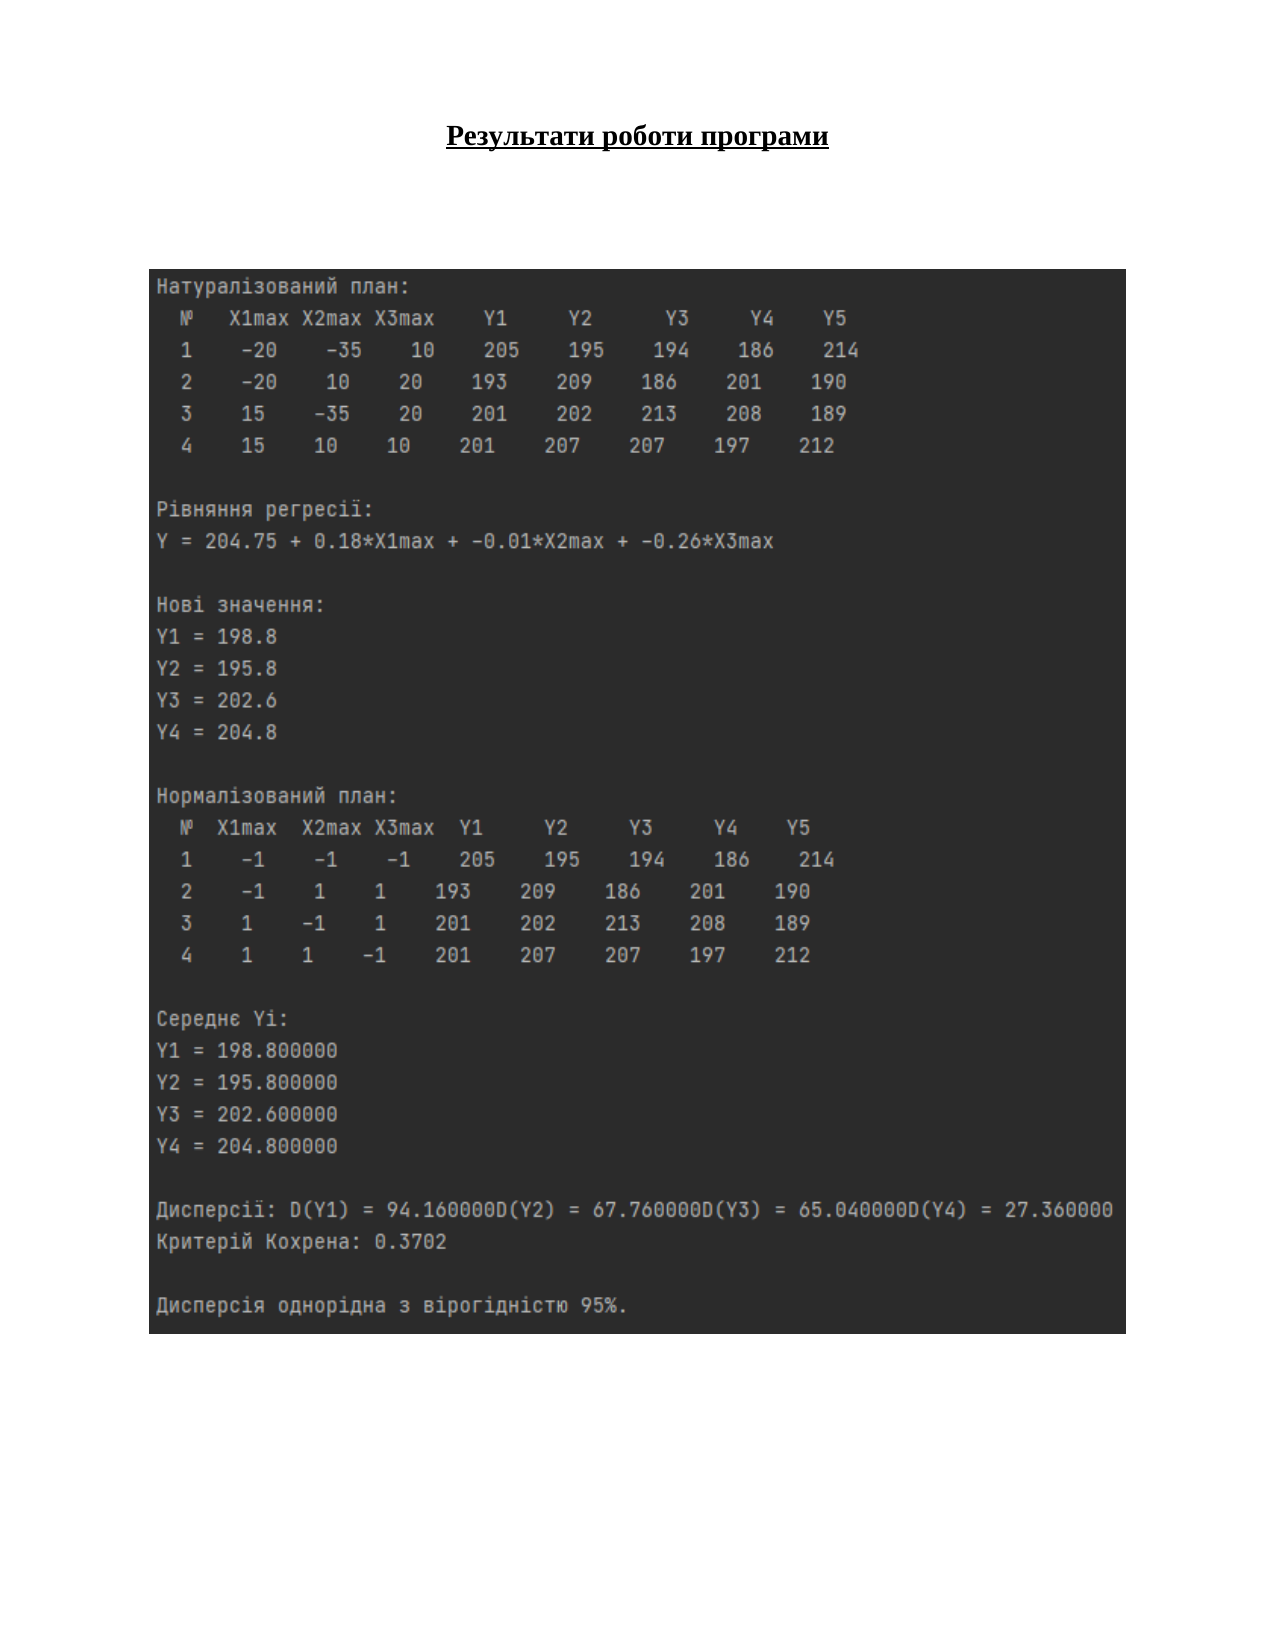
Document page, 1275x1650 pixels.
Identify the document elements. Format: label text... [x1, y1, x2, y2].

picture [149, 269, 1126, 1334]
text Результати роботи програми [118, 118, 1157, 152]
